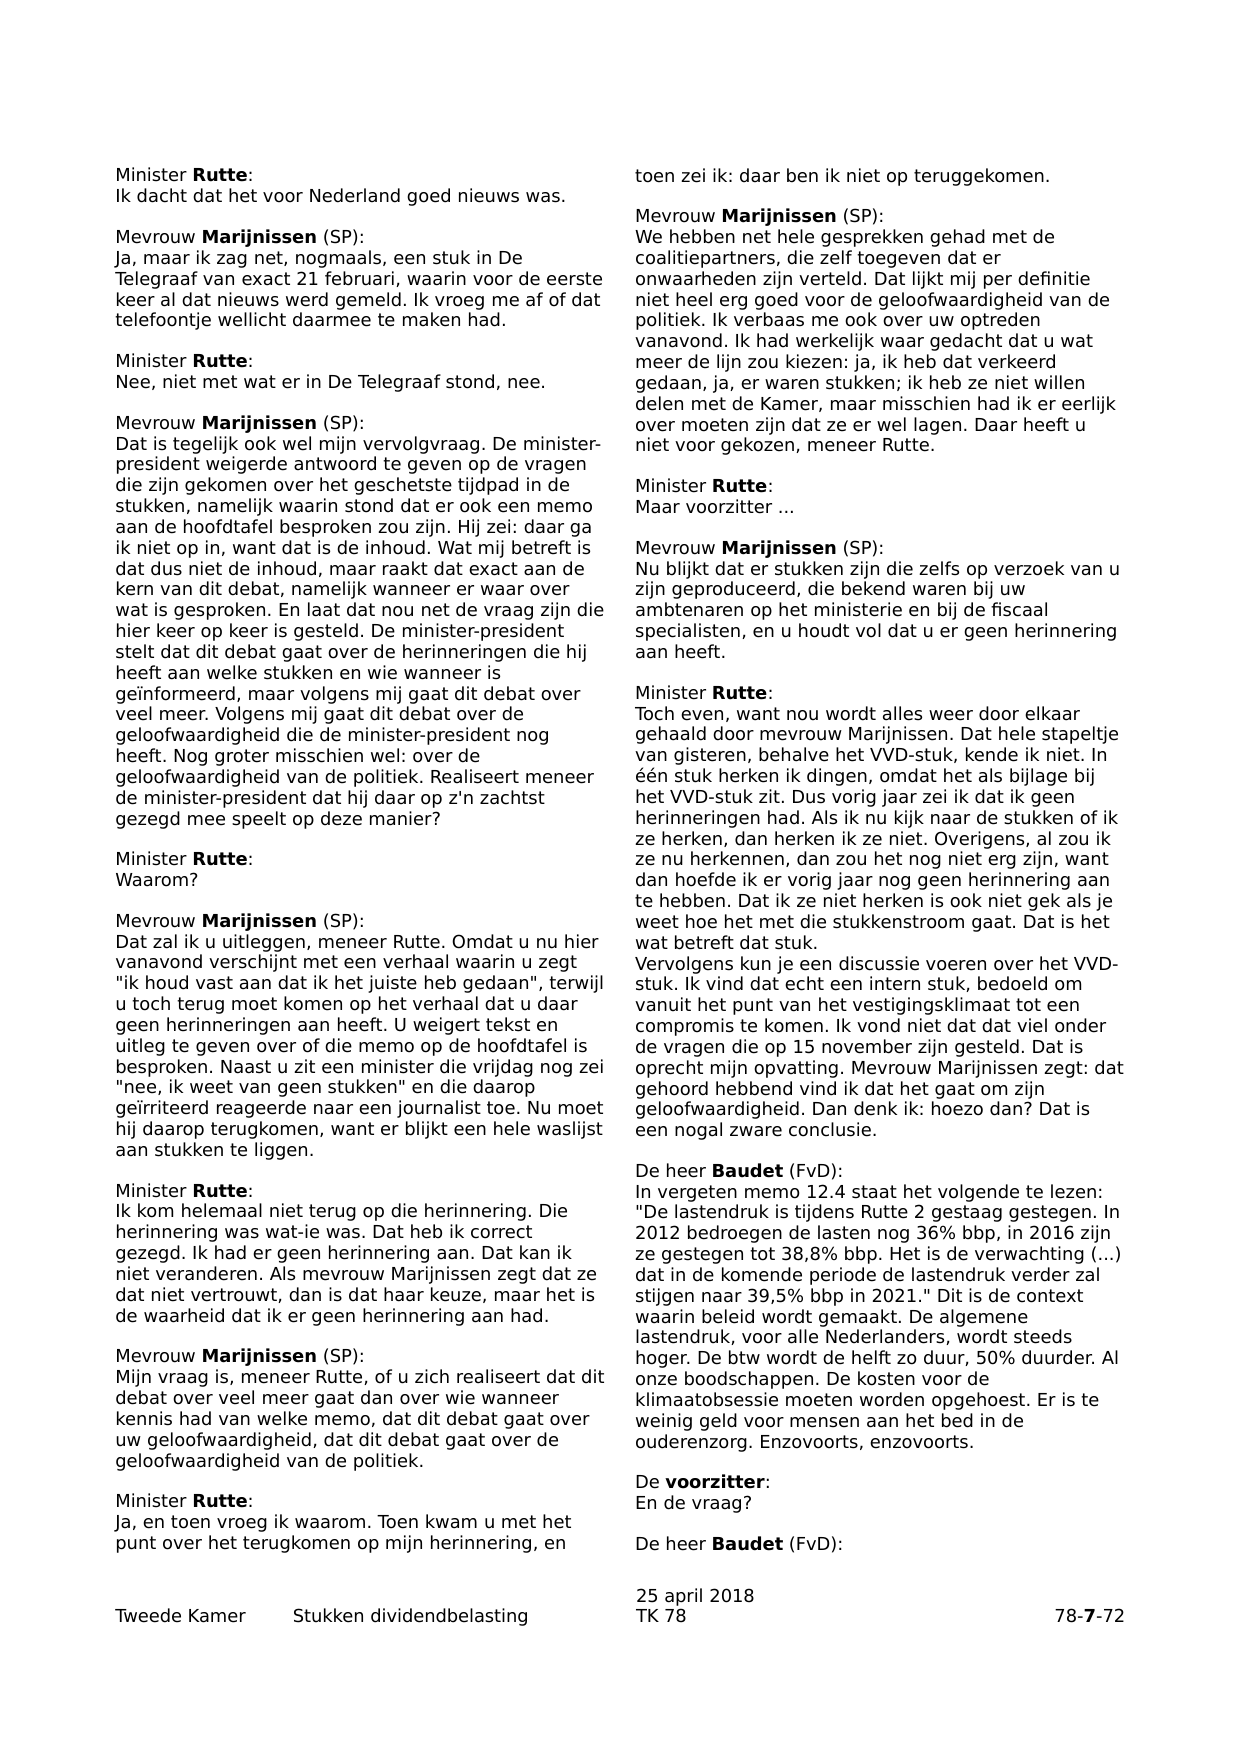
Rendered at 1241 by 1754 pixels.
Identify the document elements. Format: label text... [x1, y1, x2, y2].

text De voorzitter: [635, 1472, 1125, 1493]
text Minister Rutte: [635, 682, 1125, 703]
text Mevrouw Marijnissen (SP): [635, 206, 1125, 227]
text Ik dacht dat het voor Nederland goed nieuws was. [115, 186, 605, 207]
text Ja, en toen vroeg ik waarom. Toen kwam u met het punt over het terugkomen op mijn herinnering, en [115, 1512, 605, 1553]
text Mevrouw Marijnissen (SP): [635, 538, 1125, 558]
text Ja, maar ik zag net, nogmaals, een stuk in De Telegraaf van exact 21 februari, waarin voor de eerste keer al dat nieuws werd gemeld. Ik vroeg me af of dat telefoontje wellicht daarmee te maken had. [115, 248, 605, 331]
text Mevrouw Marijnissen (SP): [115, 1346, 605, 1367]
text Dat zal ik u uitleggen, meneer Rutte. Omdat u nu hier vanavond verschijnt met een verhaal waarin u zegt "ik houd vast aan dat ik het juiste heb gedaan", terwijl u toch terug moet komen op het verhaal dat u daar geen herinneringen aan heeft. U weigert tekst en uitleg te geven over of die memo op de hoofdtafel is besproken. Naast u zit een minister die vrijdag nog zei "nee, ik weet van geen stukken" en die daarop geïrriteerd reageerde naar een journalist toe. Nu moet hij daarop terugkomen, want er blijkt een hele waslijst aan stukken te liggen. [115, 931, 605, 1161]
text Minister Rutte: [115, 849, 605, 870]
text Maar voorzitter ... [635, 497, 1125, 518]
text Waarom? [115, 870, 605, 891]
text Mevrouw Marijnissen (SP): [115, 412, 605, 433]
text toen zei ik: daar ben ik niet op teruggekomen. [635, 165, 1125, 186]
text We hebben net hele gesprekken gehad met de coalitiepartners, die zelf toegeven dat er onwaarheden zijn verteld. Dat lijkt mij per definitie niet heel erg goed voor de geloofwaardigheid van de politiek. Ik verbaas me ook over uw optreden vanavond. Ik had werkelijk waar gedacht dat u wat meer de lijn zou kiezen: ja, ik heb dat verkeerd gedaan, ja, er waren stukken; ik heb ze niet willen delen met de Kamer, maar misschien had ik er eerlijk over moeten zijn dat ze er wel lagen. Daar heeft u niet voor gekozen, meneer Rutte. [635, 227, 1125, 456]
text Dat is tegelijk ook wel mijn vervolgvraag. De minister-president weigerde antwoord te geven op de vragen die zijn gekomen over het geschetste tijdpad in de stukken, namelijk waarin stond dat er ook een memo aan de hoofdtafel besproken zou zijn. Hij zei: daar ga ik niet op in, want dat is de inhoud. Wat mij betreft is dat dus niet de inhoud, maar raakt dat exact aan de kern van dit debat, namelijk wanneer er waar over wat is gesproken. En laat dat nou net de vraag zijn die hier keer op keer is gesteld. De minister-president stelt dat dit debat gaat over de herinneringen die hij heeft aan welke stukken en wie wanneer is geïnformeerd, maar volgens mij gaat dit debat over veel meer. Volgens mij gaat dit debat over de geloofwaardigheid die de minister-president nog heeft. Nog groter misschien wel: over de geloofwaardigheid van de politiek. Realiseert meneer de minister-president dat hij daar op z'n zachtst gezegd mee speelt op deze manier? [115, 433, 605, 829]
text En de vraag? [635, 1493, 1125, 1514]
text Nee, niet met wat er in De Telegraaf stond, nee. [115, 372, 605, 392]
text Minister Rutte: [115, 1491, 605, 1512]
text Mevrouw Marijnissen (SP): [115, 911, 605, 931]
text Toch even, want nou wordt alles weer door elkaar gehaald door mevrouw Marijnissen. Dat hele stapeltje van gisteren, behalve het VVD-stuk, kende ik niet. In één stuk herken ik dingen, omdat het als bijlage bij het VVD-stuk zit. Dus vorig jaar zei ik dat ik geen herinneringen had. Als ik nu kijk naar de stukken of ik ze herken, dan herken ik ze niet. Overigens, al zou ik ze nu herkennen, dan zou het nog niet erg zijn, want dan hoefde ik er vorig jaar nog geen herinnering aan te hebben. Dat ik ze niet herken is ook niet gek als je weet hoe het met die stukkenstroom gaat. Dat is het wat betreft dat stuk. [635, 703, 1125, 953]
text De heer Baudet (FvD): [635, 1534, 1125, 1554]
text Minister Rutte: [635, 476, 1125, 497]
text Minister Rutte: [115, 165, 605, 186]
text Vervolgens kun je een discussie voeren over het VVD-stuk. Ik vind dat echt een intern stuk, bedoeld om vanuit het punt van het vestigingsklimaat tot een compromis te komen. Ik vond niet dat dat viel onder de vragen die op 15 november zijn gesteld. Dat is oprecht mijn opvatting. Mevrouw Marijnissen zegt: dat gehoord hebbend vind ik dat het gaat om zijn geloofwaardigheid. Dan denk ik: hoezo dan? Dat is een nogal zware conclusie. [635, 953, 1125, 1141]
text De heer Baudet (FvD): [635, 1161, 1125, 1181]
text Mevrouw Marijnissen (SP): [115, 227, 605, 248]
text Nu blijkt dat er stukken zijn die zelfs op verzoek van u zijn geproduceerd, die bekend waren bij uw ambtenaren op het ministerie en bij de fiscaal specialisten, en u houdt vol dat u er geen herinnering aan heeft. [635, 558, 1125, 662]
text Minister Rutte: [115, 1181, 605, 1201]
text Minister Rutte: [115, 351, 605, 372]
text Mijn vraag is, meneer Rutte, of u zich realiseert dat dit debat over veel meer gaat dan over wie wanneer kennis had van welke memo, dat dit debat gaat over uw geloofwaardigheid, dat dit debat gaat over de geloofwaardigheid van de politiek. [115, 1367, 605, 1471]
text In vergeten memo 12.4 staat het volgende te lezen: "De lastendruk is tijdens Rutte 2 gestaag gestegen. In 2012 bedroegen de lasten nog 36% bbp, in 2016 zijn ze gestegen tot 38,8% bbp. Het is de verwachting (...) dat in de komende periode de lastendruk verder zal stijgen naar 39,5% bbp in 2021." Dit is de context waarin beleid wordt gemaakt. De algemene lastendruk, voor alle Nederlanders, wordt steeds hoger. De btw wordt de helft zo duur, 50% duurder. Al onze boodschappen. De kosten voor de klimaatobsessie moeten worden opgehoest. Er is te weinig geld voor mensen aan het bed in de ouderenzorg. Enzovoorts, enzovoorts. [635, 1181, 1125, 1452]
text Ik kom helemaal niet terug op die herinnering. Die herinnering was wat-ie was. Dat heb ik correct gezegd. Ik had er geen herinnering aan. Dat kan ik niet veranderen. Als mevrouw Marijnissen zegt dat ze dat niet vertrouwt, dan is dat haar keuze, maar het is de waarheid dat ik er geen herinnering aan had. [115, 1201, 605, 1326]
